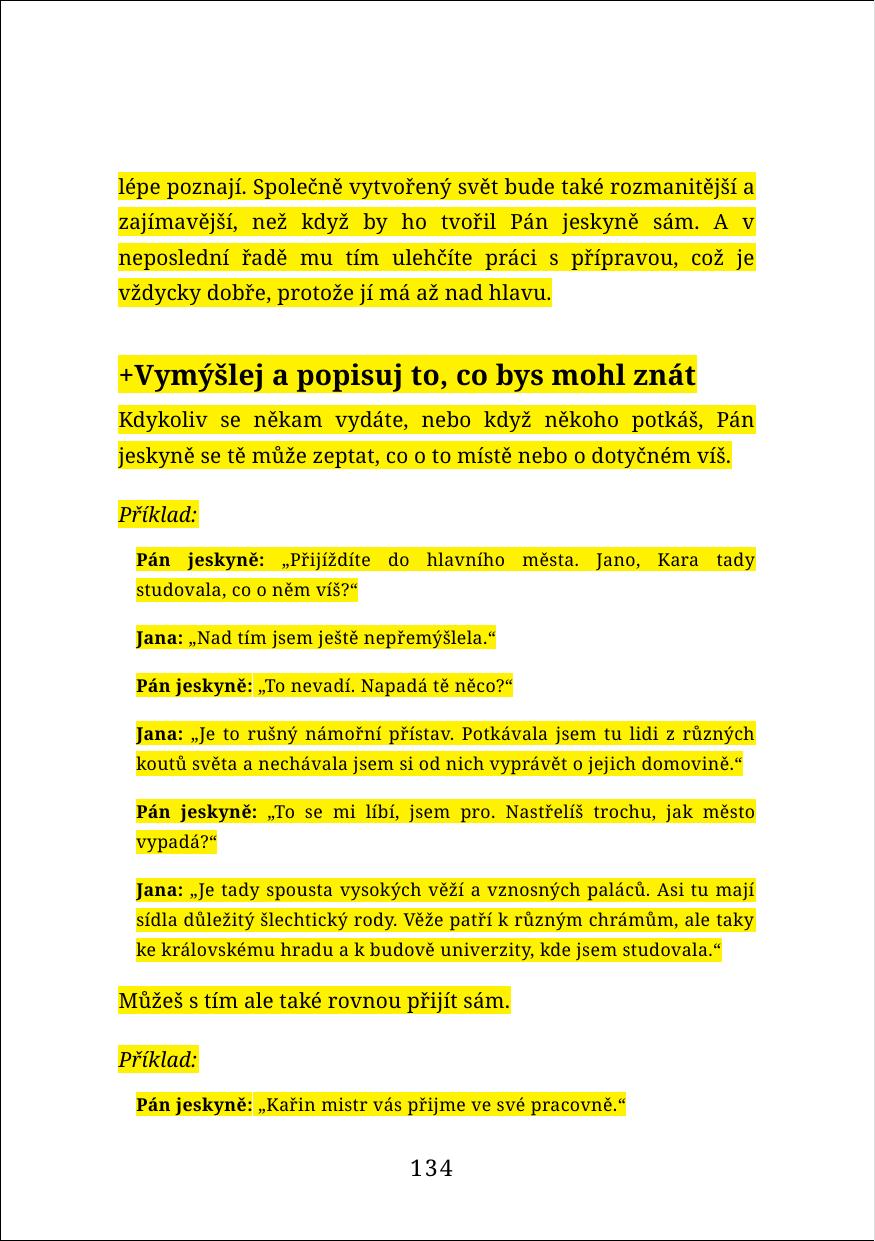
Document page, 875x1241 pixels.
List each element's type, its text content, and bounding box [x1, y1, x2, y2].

subtitle +Vymýšlej a popisuj to, co bys mohl znát [118, 355, 756, 393]
text Pán jeskyně: „Přijíždíte do hlavního města. Jano, Kara tady studovala, co o něm víš?“ [136, 547, 756, 602]
text Příklad: [118, 500, 756, 528]
text Pán jeskyně: „Kařin mistr vás přijme ve své pracovně.“ [136, 1092, 756, 1116]
text Kdykoliv se někam vydáte, nebo když někoho potkáš, Pán jeskyně se tě může zeptat, co o to místě nebo o dotyčném víš. [118, 405, 756, 469]
text Jana: „Je tady spousta vysokých věží a vznosných paláců. Asi tu mají sídla důležitý šlechtický rody. Věže patří k různým chrámům, ale taky ke královskému hradu a k budově univerzity, kde jsem studovala.“ [136, 877, 756, 962]
text Můžeš s tím ale také rovnou přijít sám. [118, 986, 756, 1014]
text Jana: „Je to rušný námořní přístav. Potkávala jsem tu lidi z různých koutů světa a nechávala jsem si od nich vyprávět o jejich domovině.“ [136, 721, 756, 776]
text Pán jeskyně: „To se mi líbí, jsem pro. Nastřelíš trochu, jak město vypadá?“ [136, 799, 756, 854]
text lépe poznají. Společně vytvořený svět bude také rozmanitější a zajímavější, než když by ho tvořil Pán jeskyně sám. A v neposlední řadě mu tím ulehčíte práci s přípravou, což je vždycky dobře, protože jí má až nad hlavu. [118, 172, 756, 307]
text Pán jeskyně: „To nevadí. Napadá tě něco?“ [136, 673, 756, 697]
text Příklad: [118, 1045, 756, 1073]
text Jana: „Nad tím jsem ještě nepřemýšlela.“ [136, 625, 756, 649]
